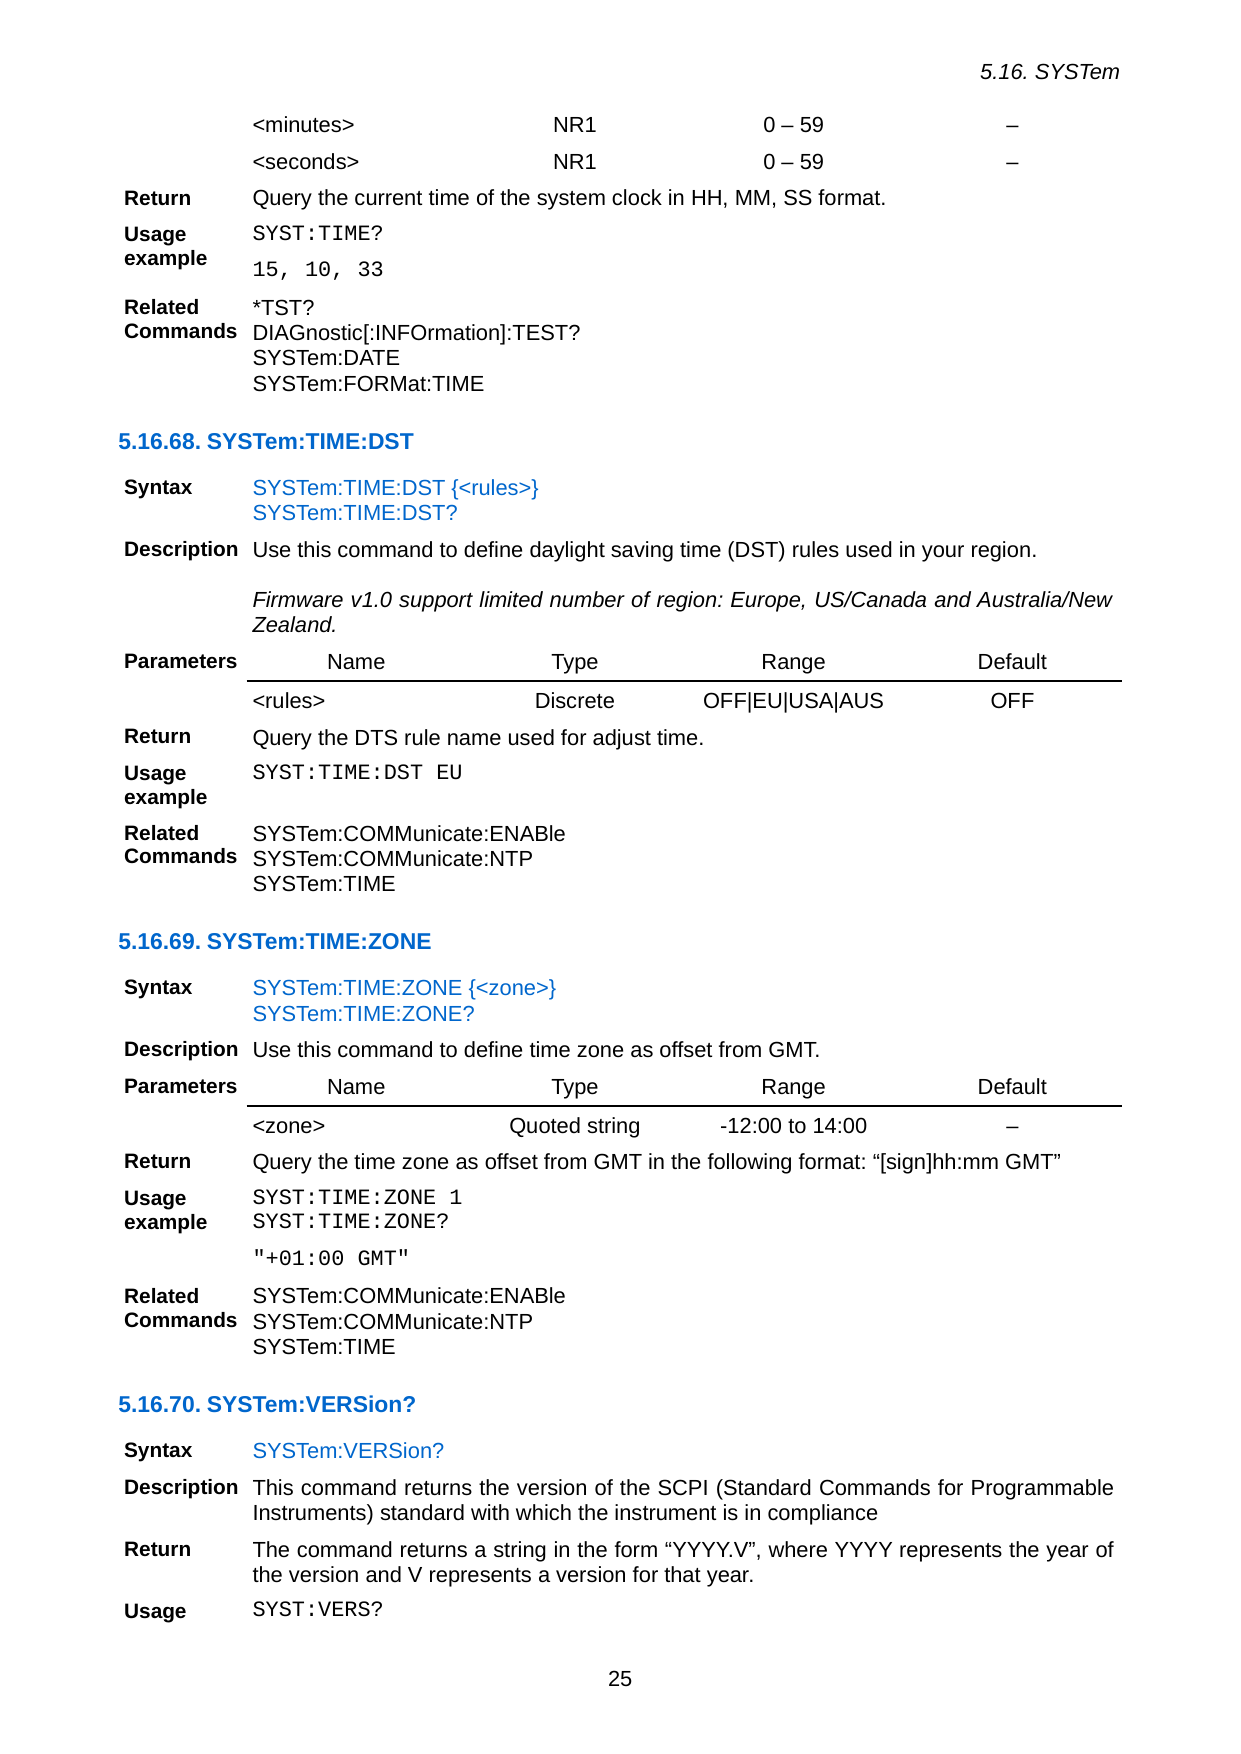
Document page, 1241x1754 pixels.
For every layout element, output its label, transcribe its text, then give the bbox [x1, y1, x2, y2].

table_header Syntax [118, 1433, 247, 1469]
table_cell <zone> [247, 1107, 465, 1143]
table_cell This command returns the version of the SCPI (Standard Commands for Programmable Instruments) standard with which the instrument is in compliance [247, 1469, 1122, 1531]
table_cell Usage example [118, 1180, 247, 1278]
table_cell – [903, 106, 1122, 143]
table_cell Query the current time of the system clock in HH, MM, SS format. [247, 180, 1122, 216]
table_cell Usage example [118, 755, 247, 815]
table_cell Query the time zone as offset from GMT in the following format: “[sign]hh:mm GMT” [247, 1144, 1122, 1180]
table_cell – [903, 143, 1122, 179]
table_cell Return [118, 1144, 247, 1180]
table_cell -12:00 to 14:00 [684, 1107, 903, 1143]
table_cell Quoted string [465, 1107, 684, 1143]
table_cell SYST:VERS? [247, 1593, 1122, 1629]
table_cell Related Commands [118, 1278, 247, 1365]
table_cell Parameters [118, 1068, 247, 1143]
table_cell Description [118, 1469, 247, 1531]
table_cell <rules> [247, 682, 465, 719]
table_cell NR1 [465, 106, 684, 143]
table_cell OFF [903, 682, 1122, 719]
table_cell Query the DTS rule name used for adjust time. [247, 719, 1122, 755]
table_header Syntax [118, 469, 247, 531]
table_cell Discrete [465, 682, 684, 719]
table_cell Use this command to define daylight saving time (DST) rules used in your region. Firmware v1.0 support limited number of region: Europe, US/Canada and Australia/New Zealand. [247, 531, 1122, 643]
table_cell Name [247, 1068, 465, 1105]
table_cell Usage [118, 1593, 247, 1629]
table_cell Description [118, 531, 247, 643]
table_cell OFF|EU|USA|AUS [684, 682, 903, 719]
table_cell The command returns a string in the form “YYYY.V”, where YYYY represents the year of the version and V represents a version for that year. [247, 1531, 1122, 1593]
subtitle SYSTem:TIME:ZONE [118, 928, 1122, 955]
table_cell SYSTem:COMMunicate:ENABle SYSTem:COMMunicate:NTP SYSTem:TIME [247, 815, 1122, 902]
table_cell Default [903, 1068, 1122, 1105]
table_cell <seconds> [247, 143, 465, 179]
table_cell <minutes> [247, 106, 465, 143]
table_cell Related Commands [118, 289, 247, 401]
table_cell Type [465, 643, 684, 680]
table_cell Use this command to define time zone as offset from GMT. [247, 1031, 1122, 1068]
table_cell SYST:TIME:ZONE 1 SYST:TIME:ZONE? "+01:00 GMT" [247, 1180, 1122, 1278]
table_header Syntax [118, 970, 247, 1031]
table_header SYSTem:TIME:ZONE {<zone>} SYSTem:TIME:ZONE? [247, 970, 1122, 1031]
table_cell SYST:TIME? 15, 10, 33 [247, 216, 1122, 289]
table_cell Type [465, 1068, 684, 1105]
table_cell [118, 106, 247, 179]
table_cell 0 – 59 [684, 143, 903, 179]
table_header SYSTem:VERSion? [247, 1433, 1122, 1469]
table_cell Return [118, 719, 247, 755]
table_cell Parameters [118, 643, 247, 719]
table_cell Range [684, 1068, 903, 1105]
table_cell SYSTem:COMMunicate:ENABle SYSTem:COMMunicate:NTP SYSTem:TIME [247, 1278, 1122, 1365]
subtitle SYSTem:VERSion? [118, 1391, 1122, 1418]
table_cell Description [118, 1031, 247, 1068]
table_cell Default [903, 643, 1122, 680]
table_cell 0 – 59 [684, 106, 903, 143]
table_cell NR1 [465, 143, 684, 179]
table_cell *TST? DIAGnostic[:INFOrmation]:TEST? SYSTem:DATE SYSTem:FORMat:TIME [247, 289, 1122, 401]
subtitle SYSTem:TIME:DST [118, 428, 1122, 454]
table_cell Range [684, 643, 903, 680]
table_cell Return [118, 180, 247, 216]
table_cell Usage example [118, 216, 247, 289]
table_cell – [903, 1107, 1122, 1143]
table_cell Return [118, 1531, 247, 1593]
table_cell Related Commands [118, 815, 247, 902]
table_cell SYST:TIME:DST EU [247, 755, 1122, 815]
table_cell Name [247, 643, 465, 680]
table_header SYSTem:TIME:DST {<rules>} SYSTem:TIME:DST? [247, 469, 1122, 531]
